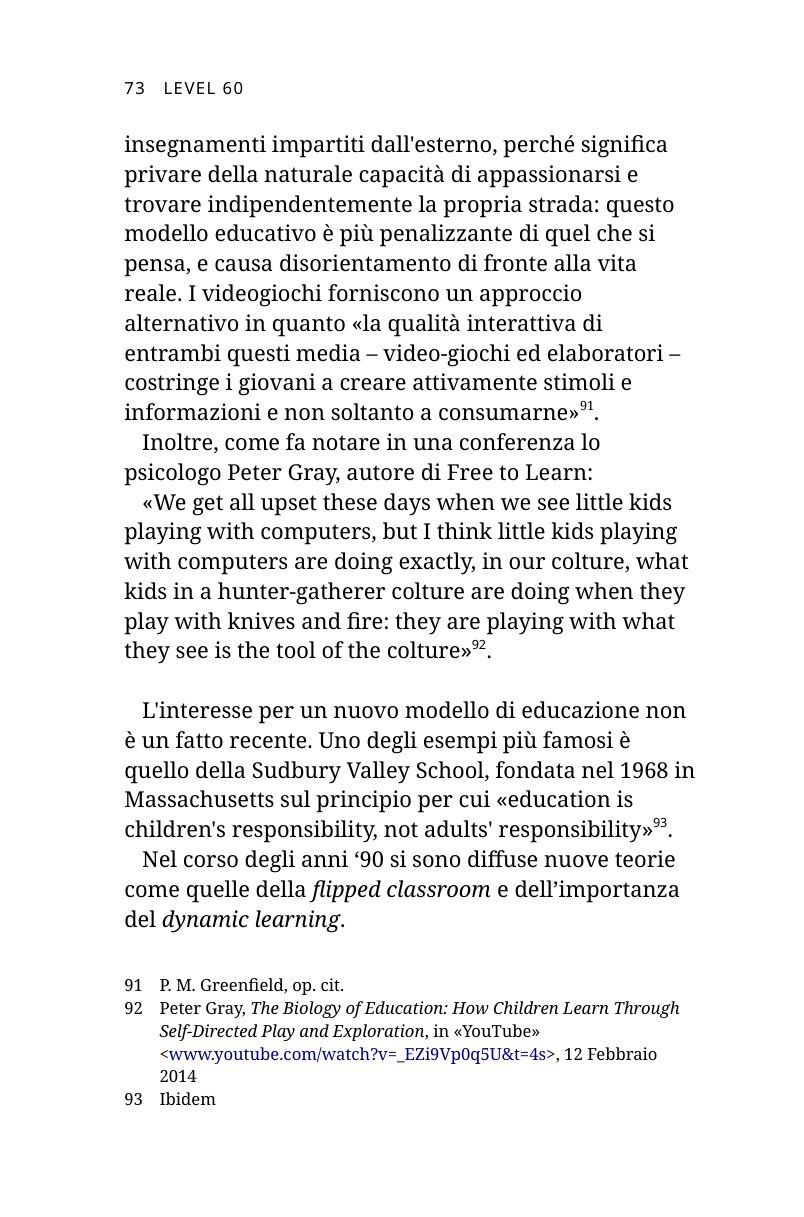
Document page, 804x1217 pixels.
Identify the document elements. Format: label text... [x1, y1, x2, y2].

text insegnamenti impartiti dall'esterno, perché significa privare della naturale capacità di appassionarsi e trovare indipendentemente la propria strada: questo modello educativo è più penalizzante di quel che si pensa, e causa disorientamento di fronte alla vita reale. I videogiochi forniscono un approccio alternativo in quanto «la qualità interattiva di entrambi questi media – video-giochi ed elaboratori – costringe i giovani a creare attivamente stimoli e informazioni e non soltanto a consumarne». [124, 129, 697, 427]
text Peter Gray, The Biology of Education: How Children Learn Through Self-Directed Play and Exploration, in «YouTube» <www.youtube.com/watch?v=_EZi9Vp0q5U&t=4s>, 12 Febbraio 2014 [124, 997, 697, 1088]
text Inoltre, come fa notare in una conferenza lo psicologo Peter Gray, autore di Free to Learn: [124, 427, 697, 486]
text P. M. Greenfield, op. cit. [124, 974, 697, 997]
text L'interesse per un nuovo modello di educazione non è un fatto recente. Uno degli esempi più famosi è quello della Sudbury Valley School, fondata nel 1968 in Massachusetts sul principio per cui «education is children's responsibility, not adults' responsibility». [124, 695, 697, 844]
text Ibidem [124, 1088, 697, 1110]
text Nel corso degli anni ‘90 si sono diffuse nuove teorie come quelle della flipped classroom e dell’importanza del dynamic learning. [124, 844, 697, 933]
text «We get all upset these days when we see little kids playing with computers, but I think little kids playing with computers are doing exactly, in our colture, what kids in a hunter-gatherer colture are doing when they play with knives and fire: they are playing with what they see is the tool of the colture». [124, 486, 697, 665]
